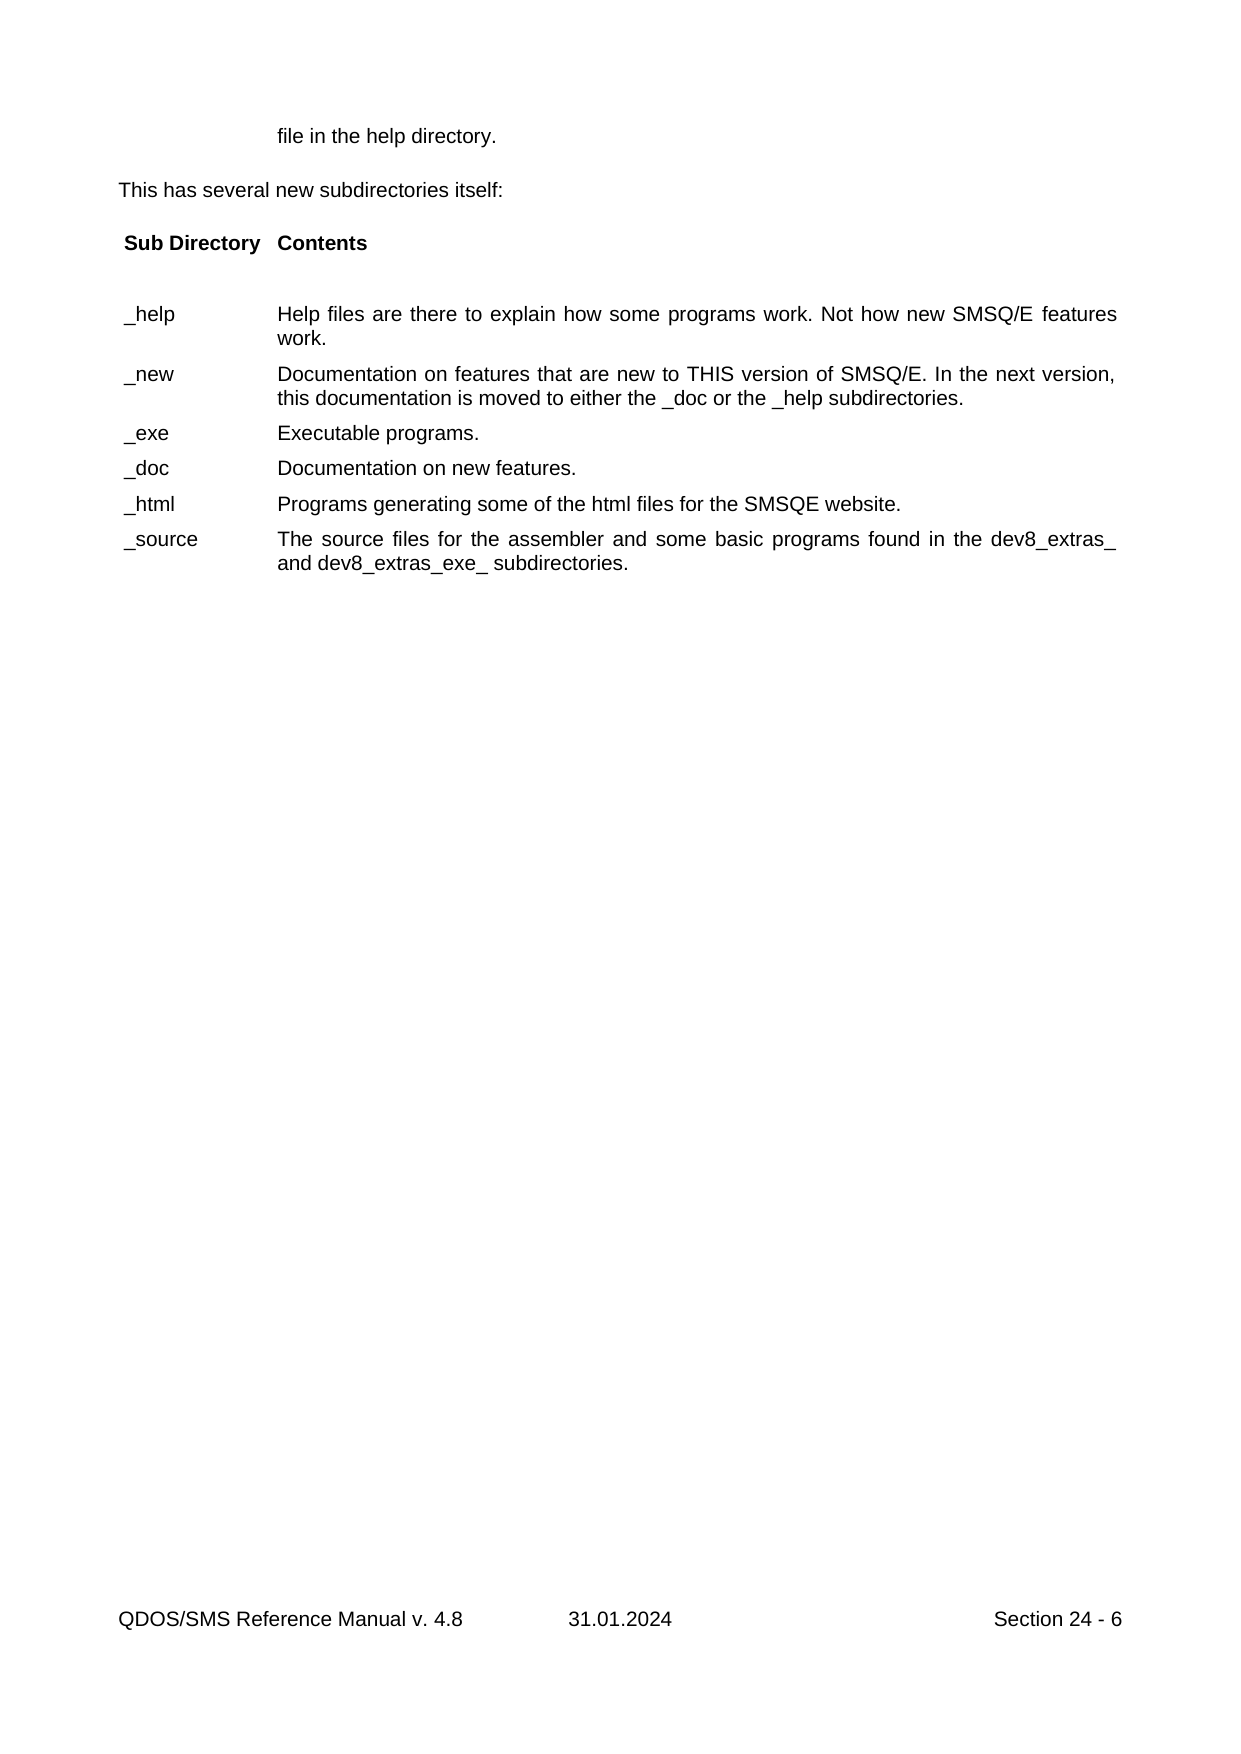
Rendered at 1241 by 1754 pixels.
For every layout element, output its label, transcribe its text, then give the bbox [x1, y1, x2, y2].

table_cell [271, 261, 1123, 296]
table_cell Executable programs. [271, 415, 1123, 450]
table_cell Help files are there to explain how some programs work. Not how new SMSQ/E features work. [271, 296, 1123, 356]
table_cell The source files for the assembler and some basic programs found in the dev8_extras_ and dev8_extras_exe_ subdirectories. [271, 521, 1123, 581]
table_cell [118, 261, 271, 296]
table_header Sub Directory [118, 225, 271, 261]
table_cell _source [118, 521, 271, 581]
table_cell [118, 581, 271, 616]
table_cell [271, 581, 1123, 616]
table_cell _help [118, 296, 271, 356]
table_cell Documentation on new features. [271, 450, 1123, 486]
table_cell _html [118, 486, 271, 521]
table_cell file in the help directory. [271, 118, 1123, 153]
table_header Contents [271, 225, 1123, 261]
list This has several new subdirectories itself: [118, 177, 1004, 201]
table_cell _exe [118, 415, 271, 450]
table_cell Programs generating some of the html files for the SMSQE website. [271, 486, 1123, 521]
table_cell Documentation on features that are new to THIS version of SMSQ/E. In the next version, this documentation is moved to either the _doc or the _help subdirectories. [271, 356, 1123, 415]
table_cell _new [118, 356, 271, 415]
table_cell _doc [118, 450, 271, 486]
table_cell [118, 118, 271, 153]
